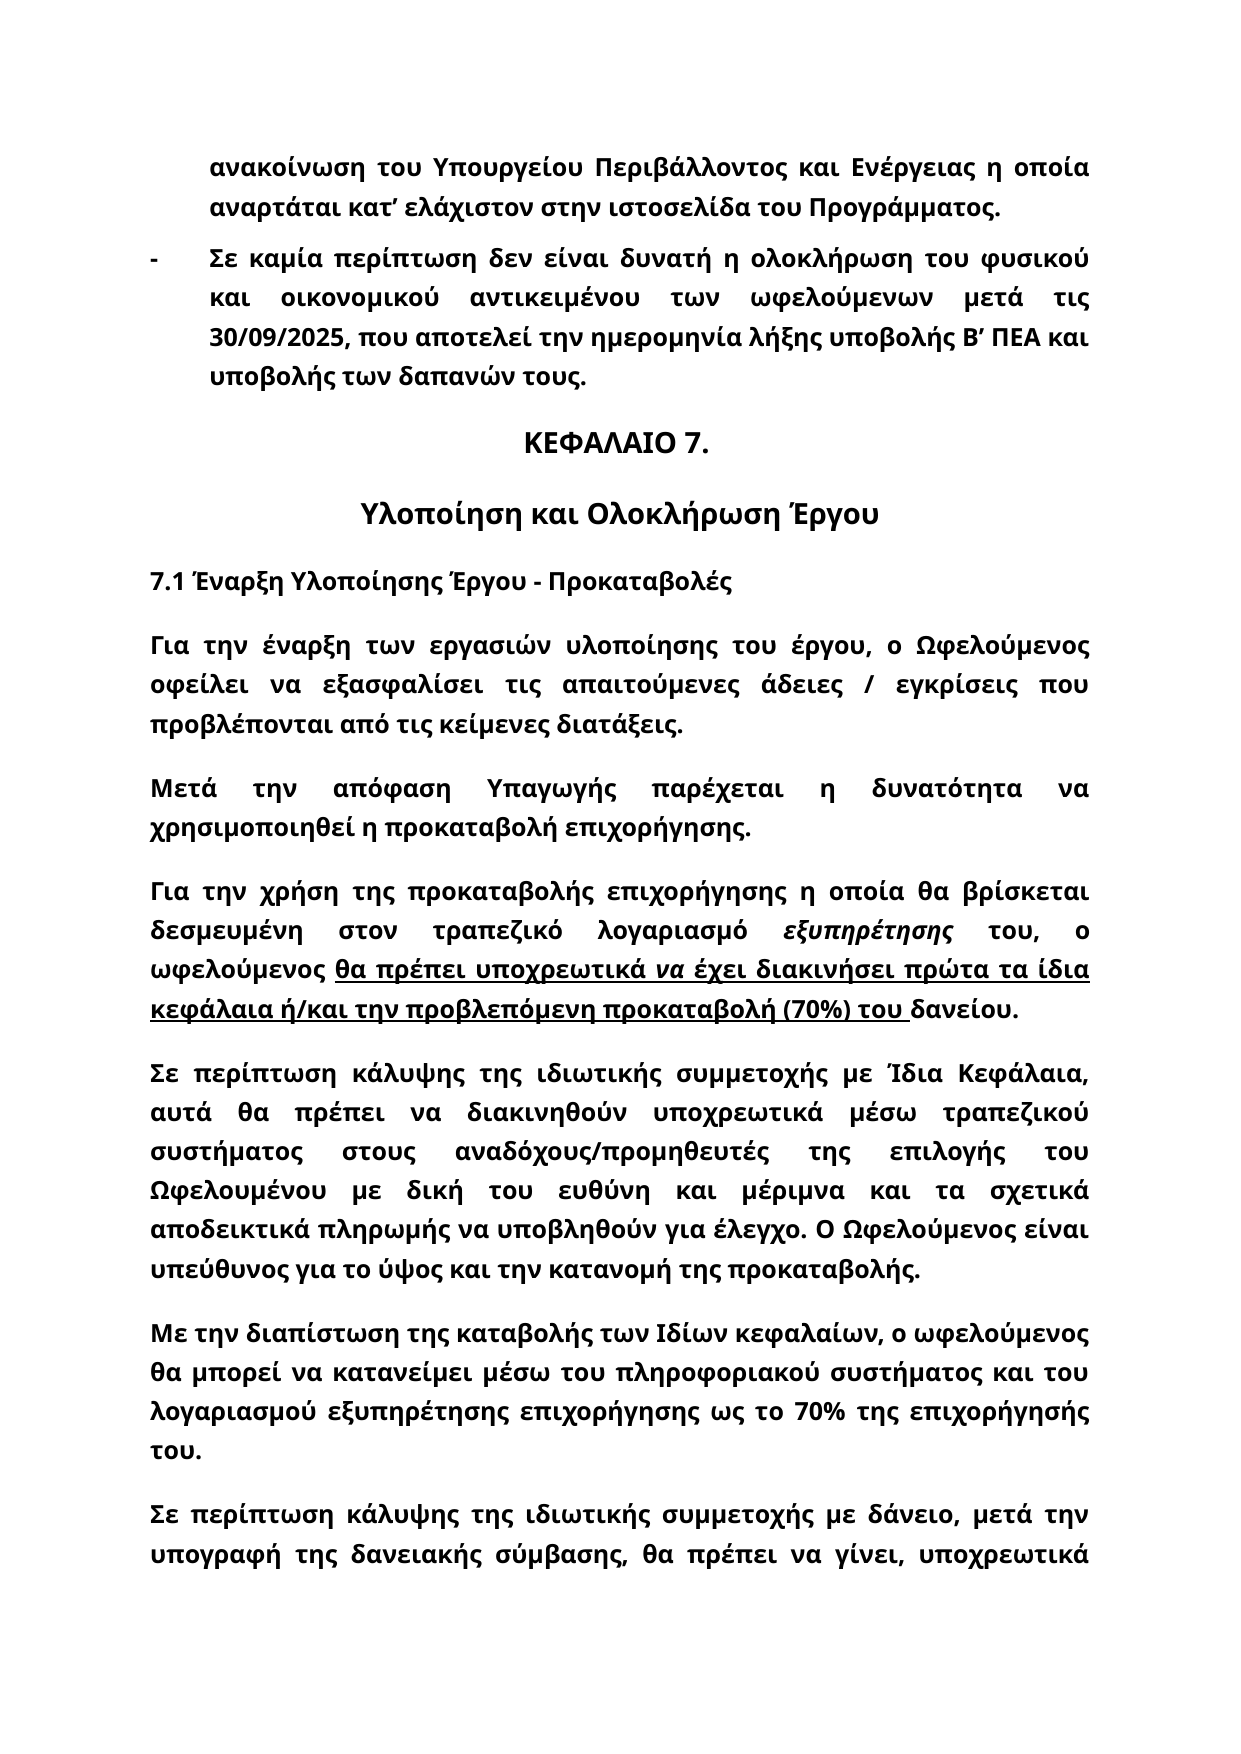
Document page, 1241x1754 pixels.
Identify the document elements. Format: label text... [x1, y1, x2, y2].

text 7.1 Έναρξη Υλοποίησης Έργου - Προκαταβολές [150, 564, 1090, 598]
text Σε περίπτωση κάλυψης της ιδιωτικής συμμετοχής με Ίδια Κεφάλαια, αυτά θα πρέπει να διακινηθούν υποχρεωτικά μέσω τραπεζικού συστήματος στους αναδόχους/προμηθευτές της επιλογής του Ωφελουμένου με δική του ευθύνη και μέριμνα και τα σχετικά αποδεικτικά πληρωμής να υποβληθούν για έλεγχο. Ο Ωφελούμενος είναι υπεύθυνος για το ύψος και την κατανομή της προκαταβολής. [150, 1055, 1090, 1285]
subtitle ΚΕΦΑΛΑΙΟ 7. [150, 422, 1090, 462]
subtitle Υλοποίηση και Ολοκλήρωση Έργου [150, 493, 1090, 533]
text Για την έναρξη των εργασιών υλοποίησης του έργου, ο Ωφελούμενος οφείλει να εξασφαλίσει τις απαιτούμενες άδειες / εγκρίσεις που προβλέπονται από τις κείμενες διατάξεις. [150, 628, 1090, 740]
list ανακοίνωση του Υπουργείου Περιβάλλοντος και Ενέργειας η οποία αναρτάται κατ’ ελάχιστον στην ιστοσελίδα του Προγράμματος. [150, 150, 1090, 223]
text Σε περίπτωση κάλυψης της ιδιωτικής συμμετοχής με δάνειο, μετά την υπογραφή της δανειακής σύμβασης, θα πρέπει να γίνει, υποχρεωτικά [150, 1497, 1090, 1570]
text Για την χρήση της προκαταβολής επιχορήγησης η οποία θα βρίσκεται δεσμευμένη στον τραπεζικό λογαριασμό εξυπηρέτησης του, ο ωφελούμενος θα πρέπει υποχρεωτικά να έχει διακινήσει πρώτα τα ίδια κεφάλαια ή/και την προβλεπόμενη προκαταβολή (70%) του δανείου. [150, 874, 1090, 1025]
text Μετά την απόφαση Υπαγωγής παρέχεται η δυνατότητα να χρησιμοποιηθεί η προκαταβολή επιχορήγησης. [150, 770, 1090, 844]
list - Σε καμία περίπτωση δεν είναι δυνατή η ολοκλήρωση του φυσικού και οικονομικού αντικειμένου των ωφελούμενων μετά τις 30/09/2025, που αποτελεί την ημερομηνία λήξης υποβολής Β’ ΠΕΑ και υποβολής των δαπανών τους. [150, 241, 1090, 392]
text Με την διαπίστωση της καταβολής των Ιδίων κεφαλαίων, ο ωφελούμενος θα μπορεί να κατανείμει μέσω του πληροφοριακού συστήματος και του λογαριασμού εξυπηρέτησης επιχορήγησης ως το 70% της επιχορήγησής του. [150, 1315, 1090, 1467]
